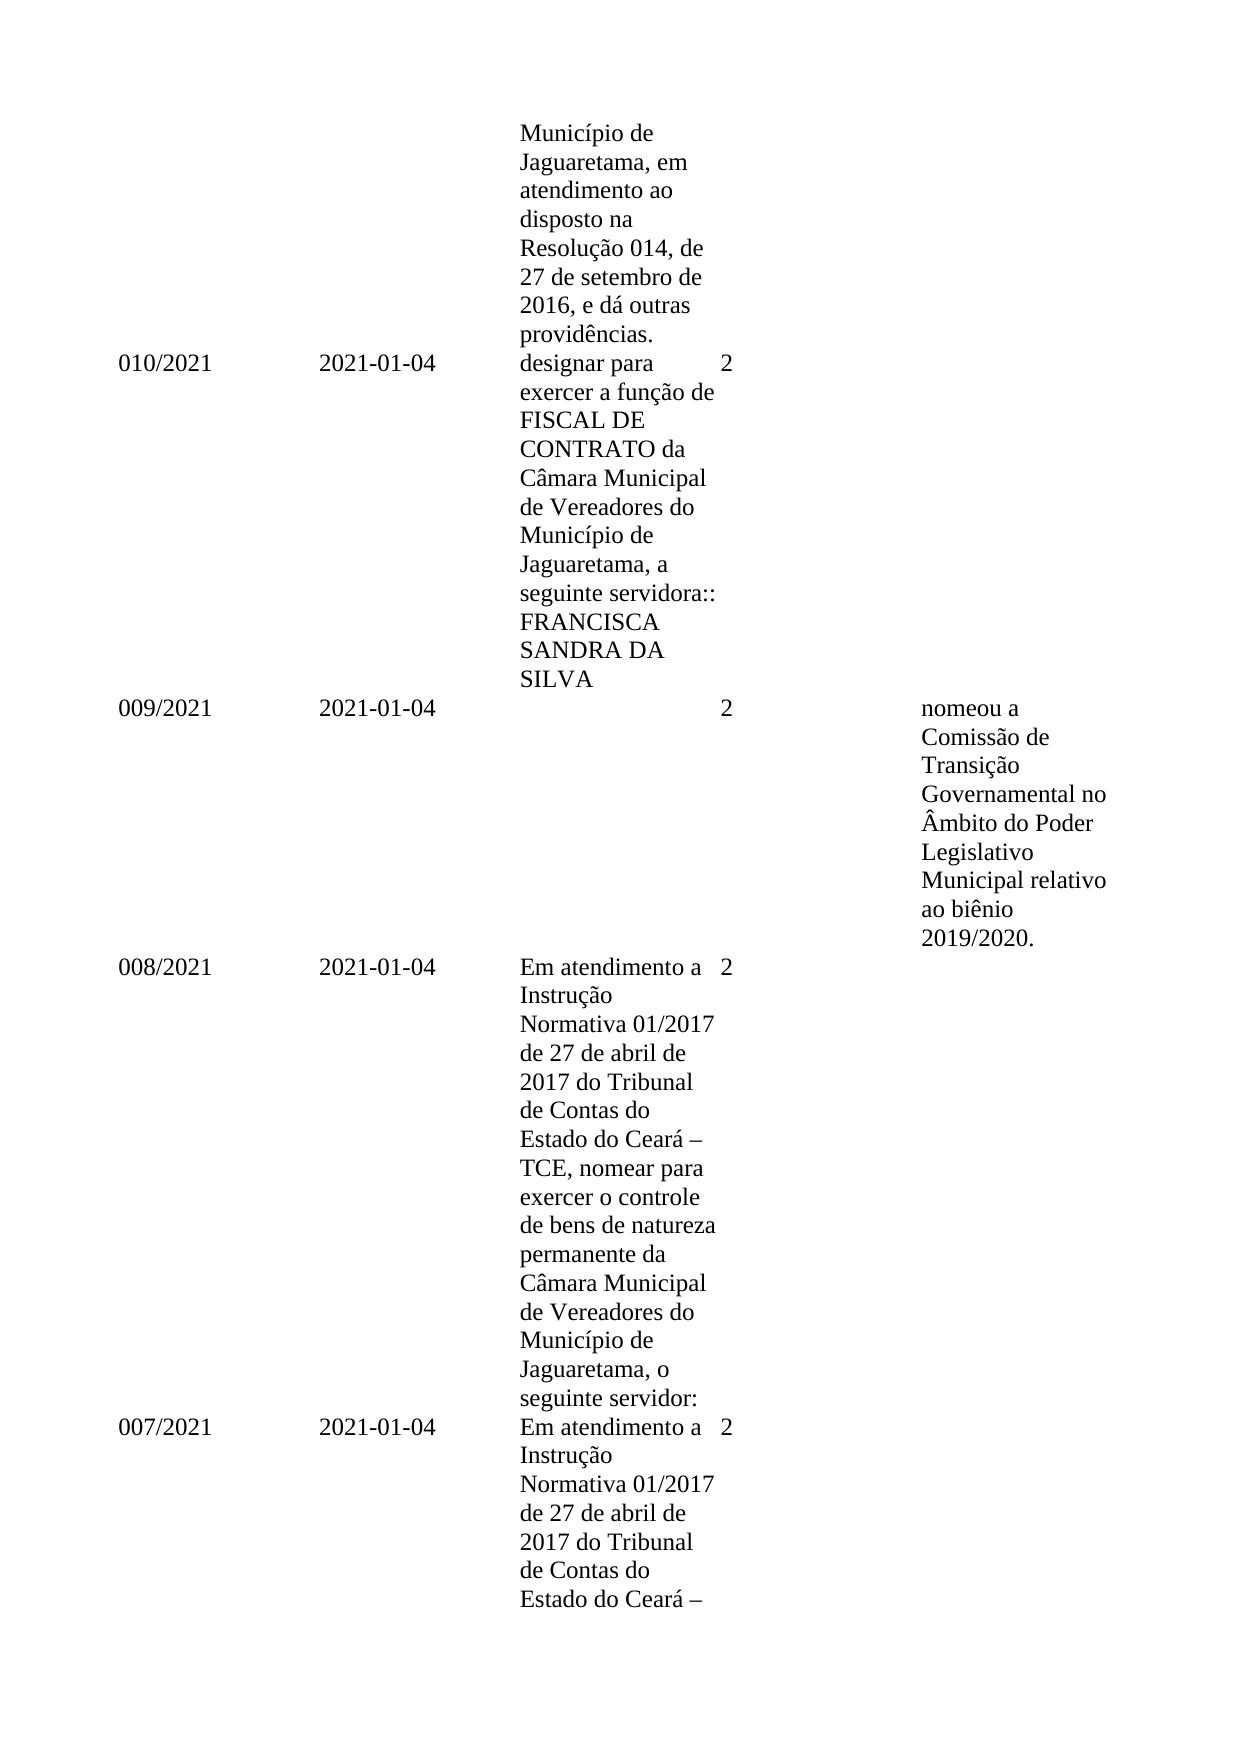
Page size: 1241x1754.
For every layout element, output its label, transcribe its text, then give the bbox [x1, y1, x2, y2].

table_cell 2021-01-04 [319, 348, 519, 693]
table_cell 2 [720, 348, 921, 693]
table_cell 2021-01-04 [319, 1412, 519, 1613]
table_cell [921, 348, 1122, 693]
table_cell 2 [720, 693, 921, 952]
table_cell [921, 1412, 1122, 1613]
table_cell 2 [720, 1412, 921, 1613]
table_cell 009/2021 [118, 693, 319, 952]
table_cell Município de Jaguaretama, em atendimento ao disposto na Resolução 014, de 27 de setembro de 2016, e dá outras providências. [520, 118, 720, 348]
table_cell 007/2021 [118, 1412, 319, 1613]
table_cell designar para exercer a função de FISCAL DE CONTRATO da Câmara Municipal de Vereadores do Município de Jaguaretama, a seguinte servidora:: FRANCISCA SANDRA DA SILVA [520, 348, 720, 693]
table_cell nomeou a Comissão de Transição Governamental no Âmbito do Poder Legislativo Municipal relativo ao biênio 2019/2020. [921, 693, 1122, 952]
table_cell 010/2021 [118, 348, 319, 693]
table_cell 2 [720, 952, 921, 1412]
table_cell 2021-01-04 [319, 693, 519, 952]
table_cell 2021-01-04 [319, 952, 519, 1412]
table_cell [921, 118, 1122, 348]
table_cell [319, 118, 519, 348]
table_cell [118, 118, 319, 348]
table_cell 008/2021 [118, 952, 319, 1412]
table_cell Em atendimento a Instrução Normativa 01/2017 de 27 de abril de 2017 do Tribunal de Contas do Estado do Ceará – TCE, nomear para exercer o controle de bens de natureza permanente da Câmara Municipal de Vereadores do Município de Jaguaretama, o seguinte servidor: [520, 952, 720, 1412]
table_cell [520, 693, 720, 952]
table_cell Em atendimento a Instrução Normativa 01/2017 de 27 de abril de 2017 do Tribunal de Contas do Estado do Ceará – [520, 1412, 720, 1613]
table_cell [720, 118, 921, 348]
table_cell [921, 952, 1122, 1412]
